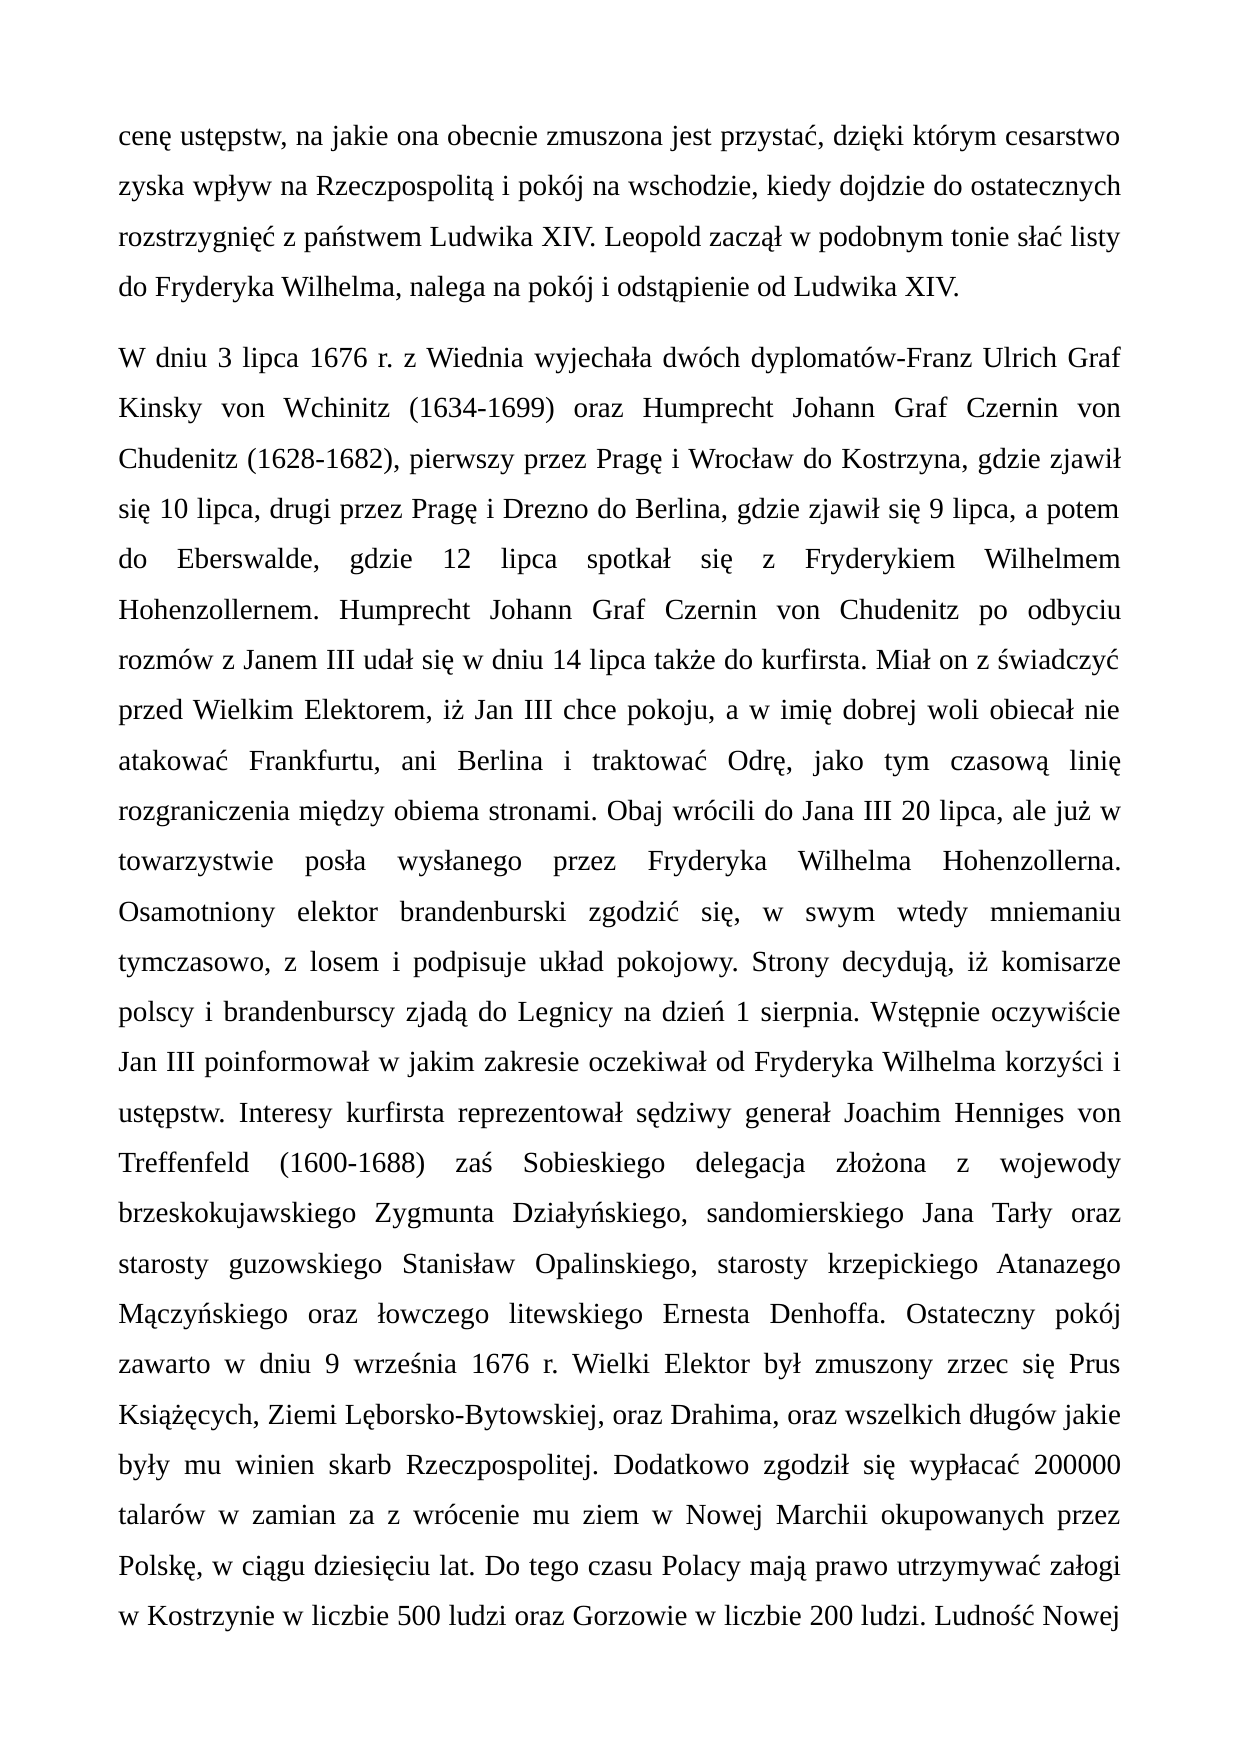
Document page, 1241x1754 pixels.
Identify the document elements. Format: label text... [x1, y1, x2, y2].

text W dniu 3 lipca 1676 r. z Wiednia wyjechała dwóch dyplomatów-Franz Ulrich Graf Kinsky von Wchinitz (1634-1699) oraz Humprecht Johann Graf Czernin von Chudenitz (1628-1682), pierwszy przez Pragę i Wrocław do Kostrzyna, gdzie zjawił się 10 lipca, drugi przez Pragę i Drezno do Berlina, gdzie zjawił się 9 lipca, a potem do Eberswalde, gdzie 12 lipca spotkał się z Fryderykiem Wilhelmem Hohenzollernem. Humprecht Johann Graf Czernin von Chudenitz po odbyciu rozmów z Janem III udał się w dniu 14 lipca także do kurfirsta. Miał on z świadczyć przed Wielkim Elektorem, iż Jan III chce pokoju, a w imię dobrej woli obiecał nie atakować Frankfurtu, ani Berlina i traktować Odrę, jako tym czasową linię rozgraniczenia między obiema stronami. Obaj wrócili do Jana III 20 lipca, ale już w towarzystwie posła wysłanego przez Fryderyka Wilhelma Hohenzollerna. Osamotniony elektor brandenburski zgodzić się, w swym wtedy mniemaniu tymczasowo, z losem i podpisuje układ pokojowy. Strony decydują, iż komisarze polscy i brandenburscy zjadą do Legnicy na dzień 1 sierpnia. Wstępnie oczywiście Jan III poinformował w jakim zakresie oczekiwał od Fryderyka Wilhelma korzyści i ustępstw. Interesy kurfirsta reprezentował sędziwy generał Joachim Henniges von Treffenfeld (1600-1688) zaś Sobieskiego delegacja złożona z wojewody brzeskokujawskiego Zygmunta Działyńskiego, sandomierskiego Jana Tarły oraz starosty guzowskiego Stanisław Opalinskiego, starosty krzepickiego Atanazego Mączyńskiego oraz łowczego litewskiego Ernesta Denhoffa. Ostateczny pokój zawarto w dniu 9 września 1676 r. Wielki Elektor był zmuszony zrzec się Prus Książęcych, Ziemi Lęborsko-Bytowskiej, oraz Drahima, oraz wszelkich długów jakie były mu winien skarb Rzeczpospolitej. Dodatkowo zgodził się wypłacać 200000 talarów w zamian za z wrócenie mu ziem w Nowej Marchii okupowanych przez Polskę, w ciągu dziesięciu lat. Do tego czasu Polacy mają prawo utrzymywać załogi w Kostrzynie w liczbie 500 ludzi oraz Gorzowie w liczbie 200 ludzi. Ludność Nowej [118, 340, 1122, 1632]
text cenę ustępstw, na jakie ona obecnie zmuszona jest przystać, dzięki którym cesarstwo zyska wpływ na Rzeczpospolitą i pokój na wschodzie, kiedy dojdzie do ostatecznych rozstrzygnięć z państwem Ludwika XIV. Leopold zaczął w podobnym tonie słać listy do Fryderyka Wilhelma, nalega na pokój i odstąpienie od Ludwika XIV. [118, 118, 1122, 303]
